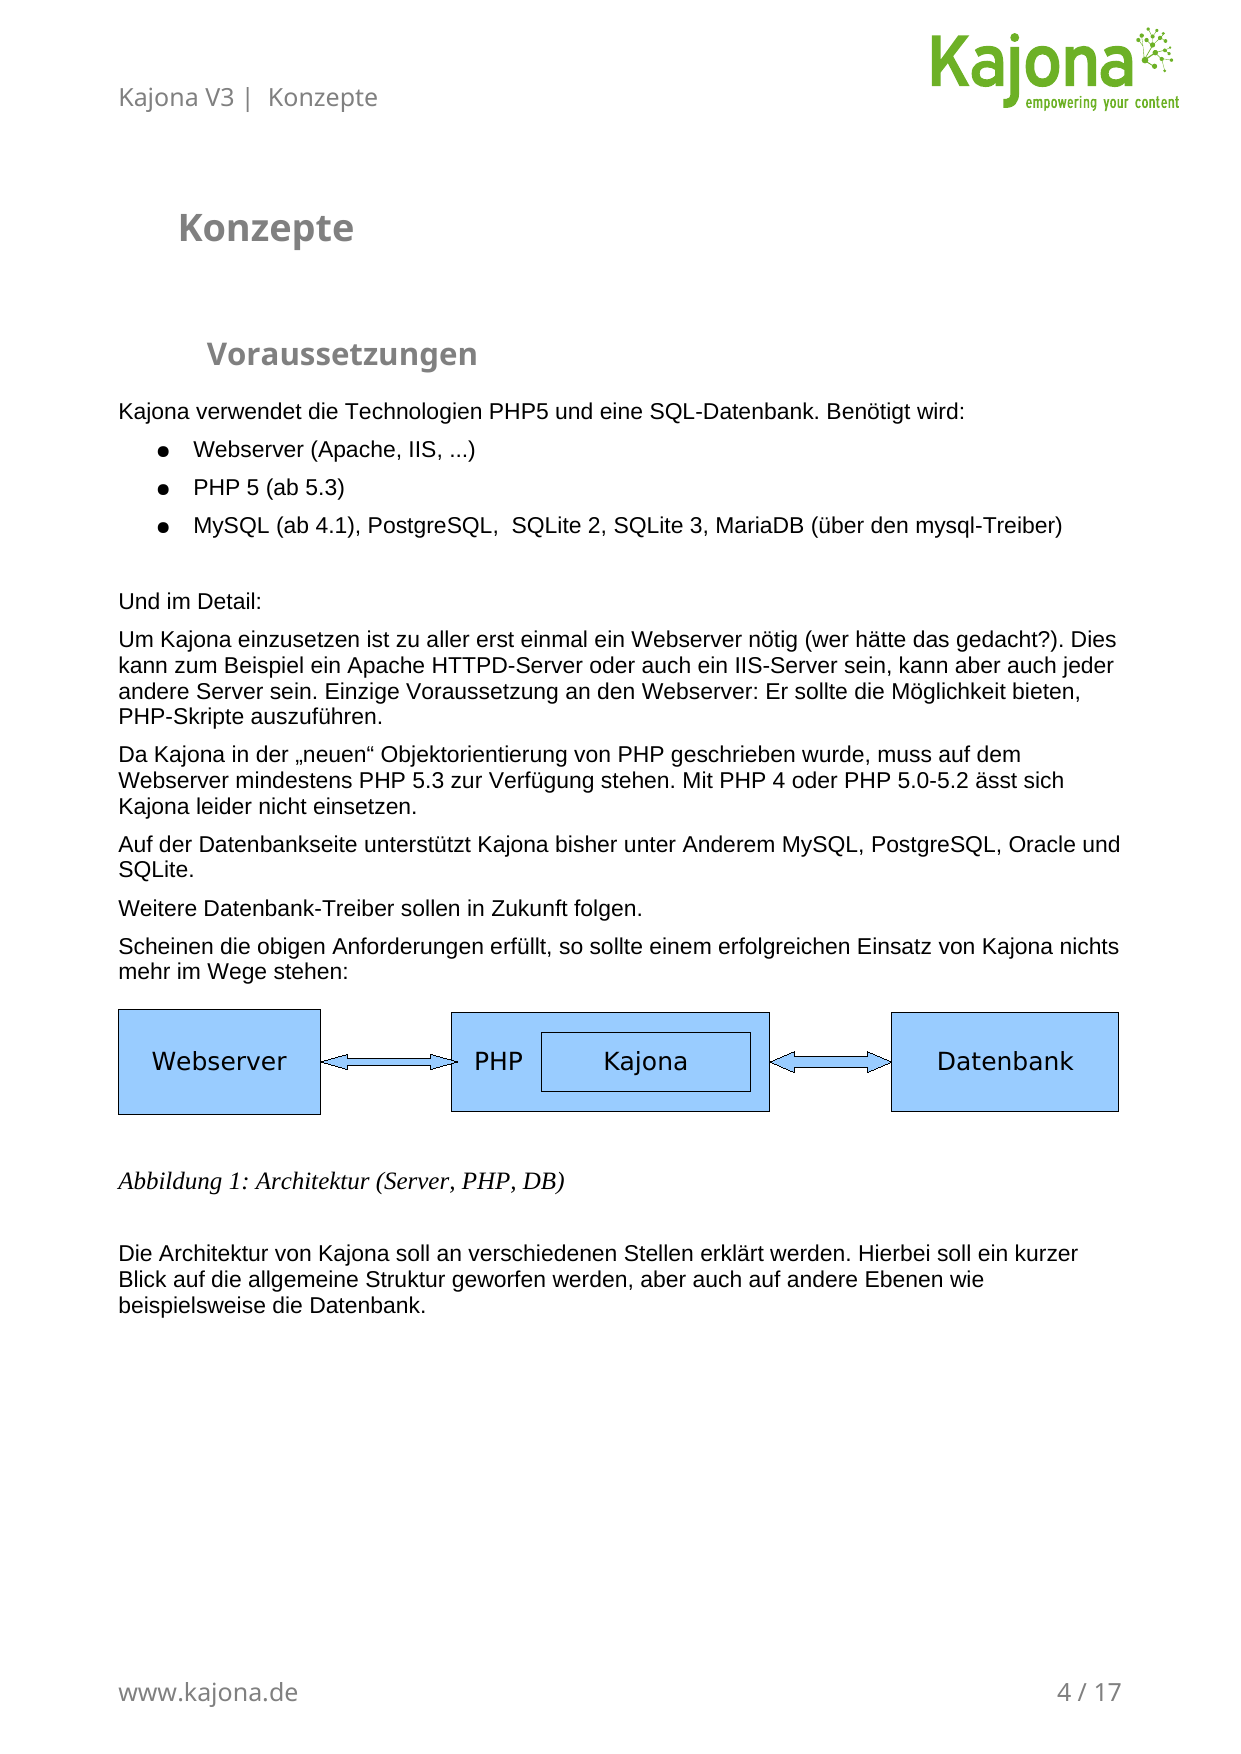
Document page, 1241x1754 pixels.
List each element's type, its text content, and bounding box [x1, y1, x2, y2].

text Weitere Datenbank-Treiber sollen in Zukunft folgen. [118, 895, 1122, 921]
text Und im Detail: [118, 589, 1122, 614]
text Da Kajona in der „neuen“ Objektorientierung von PHP geschrieben wurde, muss auf dem Webserver mindestens PHP 5.3 zur Verfügung stehen. Mit PHP 4 oder PHP 5.0-5.2 ässt sich Kajona leider nicht einsetzen. [118, 742, 1122, 819]
text Auf der Datenbankseite unterstützt Kajona bisher unter Anderem MySQL, PostgreSQL, Oracle und SQLite. [118, 831, 1122, 883]
text Scheinen die obigen Anforderungen erfüllt, so sollte einem erfolgreichen Einsatz von Kajona nichts mehr im Wege stehen: [118, 933, 1122, 984]
subtitle Konzepte [118, 201, 1122, 253]
list Webserver (Apache, IIS, ...) [156, 436, 1122, 462]
list PHP 5 (ab 5.3) [156, 474, 1122, 500]
text Abbildung 1: Architektur (Server, PHP, DB) [118, 1167, 1119, 1195]
list MySQL (ab 4.1), PostgreSQL, SQLite 2, SQLite 3, MariaDB (über den mysql-Treiber) [156, 513, 1122, 538]
subtitle Voraussetzungen [118, 332, 1122, 374]
text Um Kajona einzusetzen ist zu aller erst einmal ein Webserver nötig (wer hätte das gedacht?). Dies kann zum Beispiel ein Apache HTTPD-Server oder auch ein IIS-Server sein, kann aber auch jeder andere Server sein. Einzige Voraussetzung an den Webserver: Er sollte die Möglichkeit bieten, PHP-Skripte auszuführen. [118, 627, 1122, 729]
text Kajona verwendet die Technologien PHP5 und eine SQL-Datenbank. Benötigt wird: [118, 398, 1122, 424]
text Die Architektur von Kajona soll an verschiedenen Stellen erklärt werden. Hierbei soll ein kurzer Blick auf die allgemeine Struktur geworfen werden, aber auch auf andere Ebenen wie beispielsweise die Datenbank. [118, 1241, 1122, 1318]
